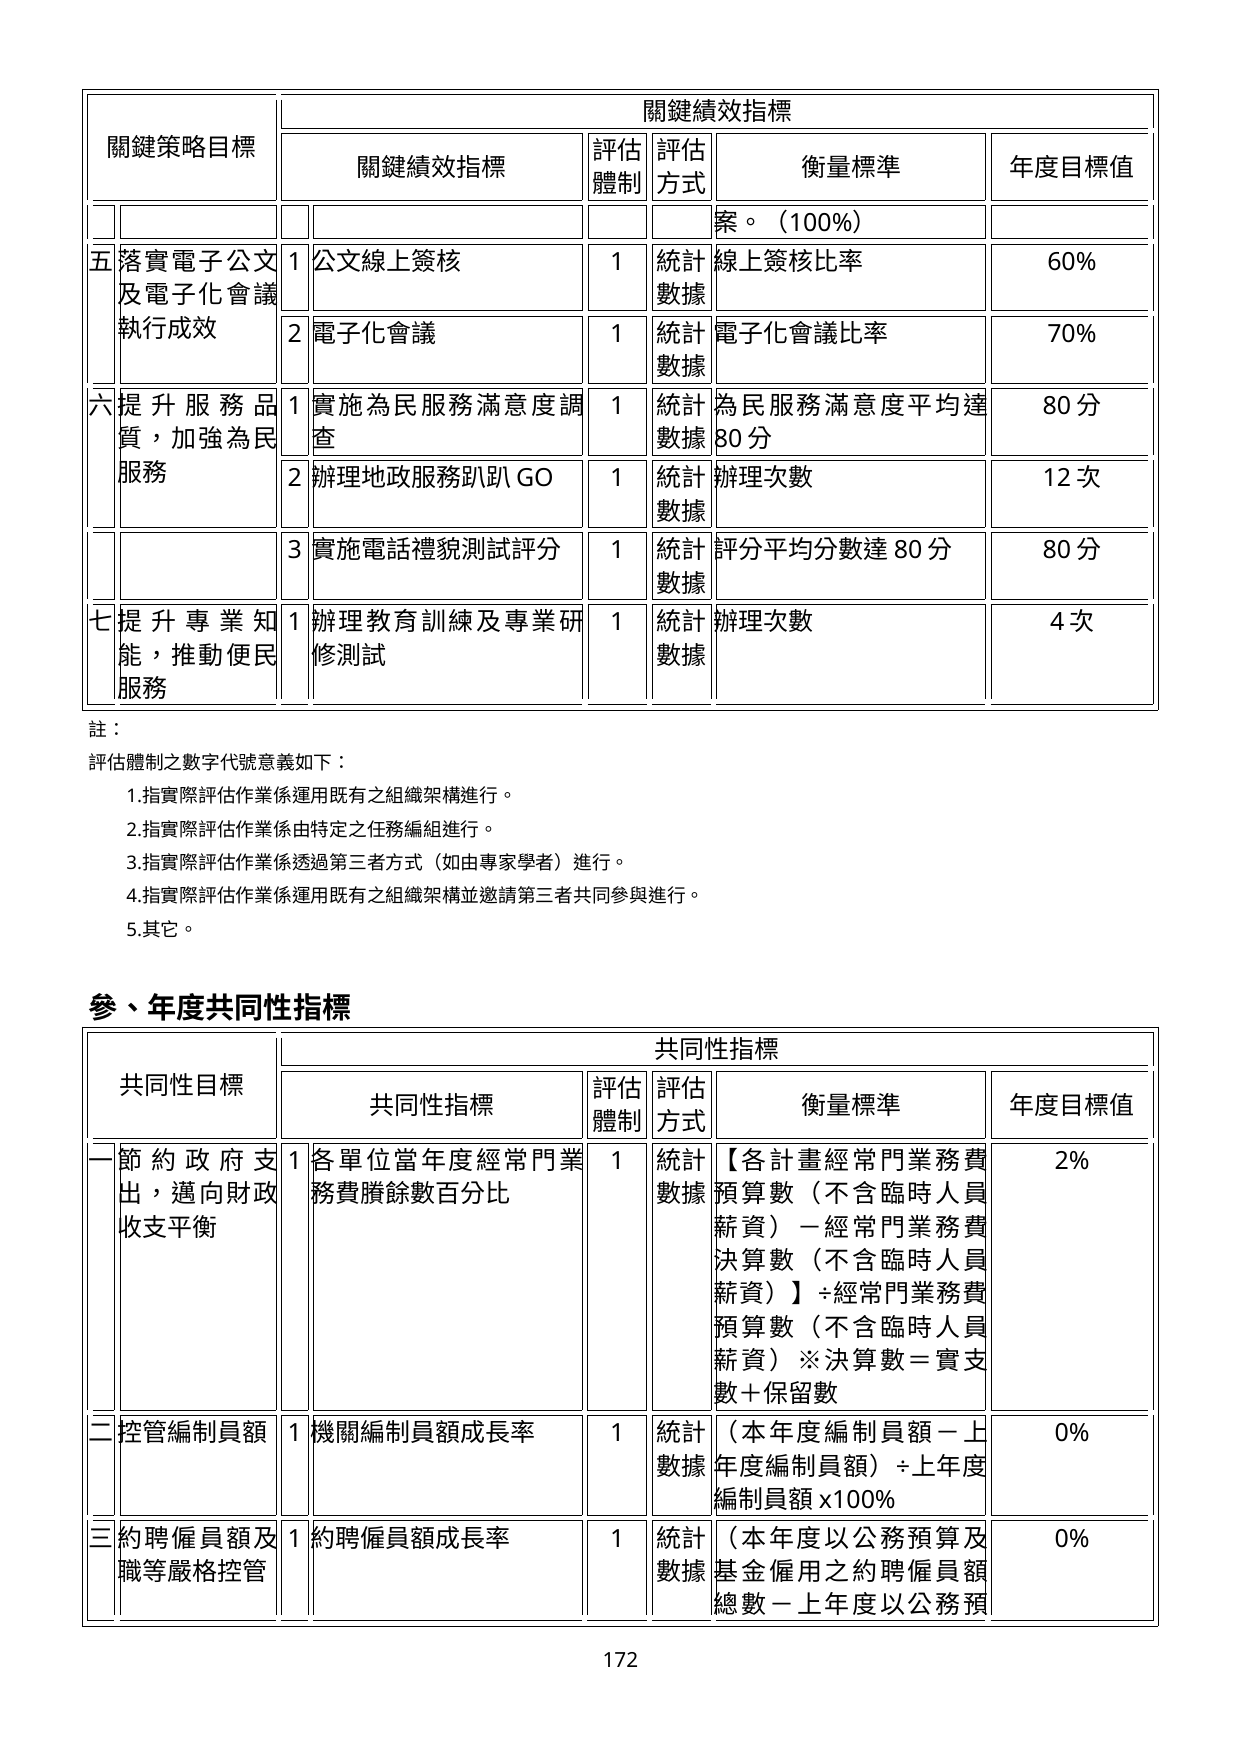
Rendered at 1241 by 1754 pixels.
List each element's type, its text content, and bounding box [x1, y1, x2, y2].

table_cell 約聘僱員額成長率 [311, 1515, 585, 1620]
table_cell 七 [85, 599, 117, 704]
table_cell 節約政府支出，邁向財政收支平衡 [117, 1138, 278, 1409]
table_cell 五 [85, 238, 117, 382]
table_cell 1 [278, 1515, 311, 1620]
table_cell [117, 527, 278, 599]
table_cell 統計數據 [649, 1138, 714, 1409]
table_cell 評分平均分數達80分 [714, 527, 988, 599]
table_cell 統計數據 [649, 238, 714, 310]
table_cell [649, 200, 714, 238]
table_cell 評估 方式 [649, 1066, 714, 1137]
table_cell 提升服務品質，加強為民服務 [117, 383, 278, 527]
table_cell 0% [988, 1515, 1156, 1620]
table_cell [121, 533, 276, 599]
table_cell 1 [585, 527, 649, 599]
table_cell 1 [585, 455, 649, 527]
table_cell [279, 200, 311, 238]
table_header 關鍵績效指標 [279, 90, 1156, 127]
table_cell 三 [85, 1515, 117, 1620]
table_cell 年度目標值 [988, 1065, 1156, 1137]
table_cell 二 [85, 1410, 117, 1515]
table_cell 1 [279, 238, 311, 310]
table_cell 辦理教育訓練及專業研修測試 [311, 599, 585, 704]
table_cell 統計數據 [649, 599, 714, 704]
table_cell 1 [585, 599, 649, 704]
table_cell 1 [278, 1410, 311, 1515]
table_cell 各單位當年度經常門業務費賸餘數百分比 [311, 1138, 585, 1409]
table_cell 控管編制員額 [117, 1410, 278, 1515]
table_cell 公文線上簽核 [311, 238, 585, 310]
table_cell 落實電子公文及電子化會議執行成效 [117, 238, 278, 382]
table_cell 線上簽核比率 [714, 238, 988, 310]
table_cell 電子化會議 [311, 310, 585, 382]
table_cell 約聘僱員額及職等嚴格控管 [117, 1515, 278, 1620]
table_cell 統計數據 [649, 1515, 714, 1620]
table_cell 共同性指標 [278, 1065, 585, 1137]
table_cell 4次 [988, 599, 1156, 704]
table_cell 評估 方式 [649, 129, 714, 199]
table_cell 提升專業知能，推動便民服務 [117, 599, 278, 704]
table_header 關鍵策略目標 [85, 90, 278, 199]
text 1.指實際評估作業係運用既有之組織架構進行。 [89, 776, 1152, 809]
table_cell 實施為民服務滿意度調查 [311, 383, 585, 454]
table_cell 12次 [988, 455, 1156, 527]
table_cell [117, 200, 278, 238]
table_cell 1 [278, 1138, 311, 1409]
table_cell 電子化會議比率 [714, 310, 988, 382]
table_cell 1 [279, 383, 311, 454]
text 4.指實際評估作業係運用既有之組織架構並邀請第三者共同參與進行。 [89, 876, 1152, 909]
table_cell 1 [585, 1410, 649, 1515]
table_cell [585, 200, 649, 238]
table_cell 關鍵績效指標 [279, 128, 585, 199]
table_cell 70% [988, 310, 1156, 382]
table_cell 2 [279, 455, 311, 527]
table_cell 一 [85, 1138, 117, 1409]
table_cell 機關編制員額成長率 [311, 1410, 585, 1515]
table_cell 統計數據 [649, 310, 714, 382]
table_cell 80分 [988, 383, 1156, 454]
table_cell 1 [585, 310, 649, 382]
table_cell 0% [988, 1410, 1156, 1515]
table_cell 衡量標準 [714, 129, 988, 199]
table_cell 統計數據 [649, 527, 714, 599]
table_cell [311, 200, 585, 238]
text 註： [89, 711, 1152, 743]
table_cell [85, 200, 117, 238]
table_cell 60% [988, 238, 1156, 310]
table_cell 衡量標準 [714, 1066, 988, 1137]
table_cell 1 [279, 599, 311, 704]
table_cell 評估 體制 [585, 129, 649, 199]
table_cell （本年度以公務預算及基金僱用之約聘僱員額總數－上年度以公務預 [714, 1515, 988, 1620]
table_cell 案。（100%） [714, 200, 988, 238]
table_cell 實施電話禮貌測試評分 [311, 527, 585, 599]
text 參、年度共同性指標 [89, 985, 1152, 1027]
table_cell 年度目標值 [988, 128, 1156, 199]
text 5.其它。 [89, 909, 1152, 943]
table_cell 評估 體制 [585, 1066, 649, 1137]
table_cell 辦理次數 [714, 455, 988, 527]
table_cell 80分 [988, 527, 1156, 599]
table_cell 1 [585, 383, 649, 454]
table_cell 為民服務滿意度平均達80分 [714, 383, 988, 454]
table_cell 1 [585, 238, 649, 310]
table_cell 統計數據 [649, 1410, 714, 1515]
text 評估體制之數字代號意義如下： [89, 743, 1152, 776]
text 3.指實際評估作業係透過第三者方式（如由專家學者）進行。 [89, 843, 1152, 876]
table_cell 六 [85, 383, 117, 527]
table_cell 3 [279, 527, 311, 599]
table_cell [988, 200, 1156, 238]
table_cell 統計數據 [649, 455, 714, 527]
text 2.指實際評估作業係由特定之任務編組進行。 [89, 809, 1152, 843]
table_cell 統計數據 [649, 383, 714, 454]
table_cell 1 [585, 1138, 649, 1409]
table_cell 辦理次數 [714, 599, 988, 704]
table_cell 2% [988, 1138, 1156, 1409]
table_cell 【各計畫經常門業務費預算數（不含臨時人員薪資）－經常門業務費決算數（不含臨時人員薪資）】÷經常門業務費預算數（不含臨時人員薪資）※決算數＝實支數＋保留數 [714, 1138, 988, 1409]
table_header 共同性指標 [278, 1028, 1156, 1065]
table_cell 1 [585, 1515, 649, 1620]
table_header 共同性目標 [85, 1028, 278, 1137]
table_cell [85, 527, 117, 599]
table_cell 辦理地政服務趴趴GO [311, 455, 585, 527]
table_cell （本年度編制員額－上年度編制員額）÷上年度編制員額x100% [714, 1410, 988, 1515]
table_cell 2 [279, 310, 311, 382]
